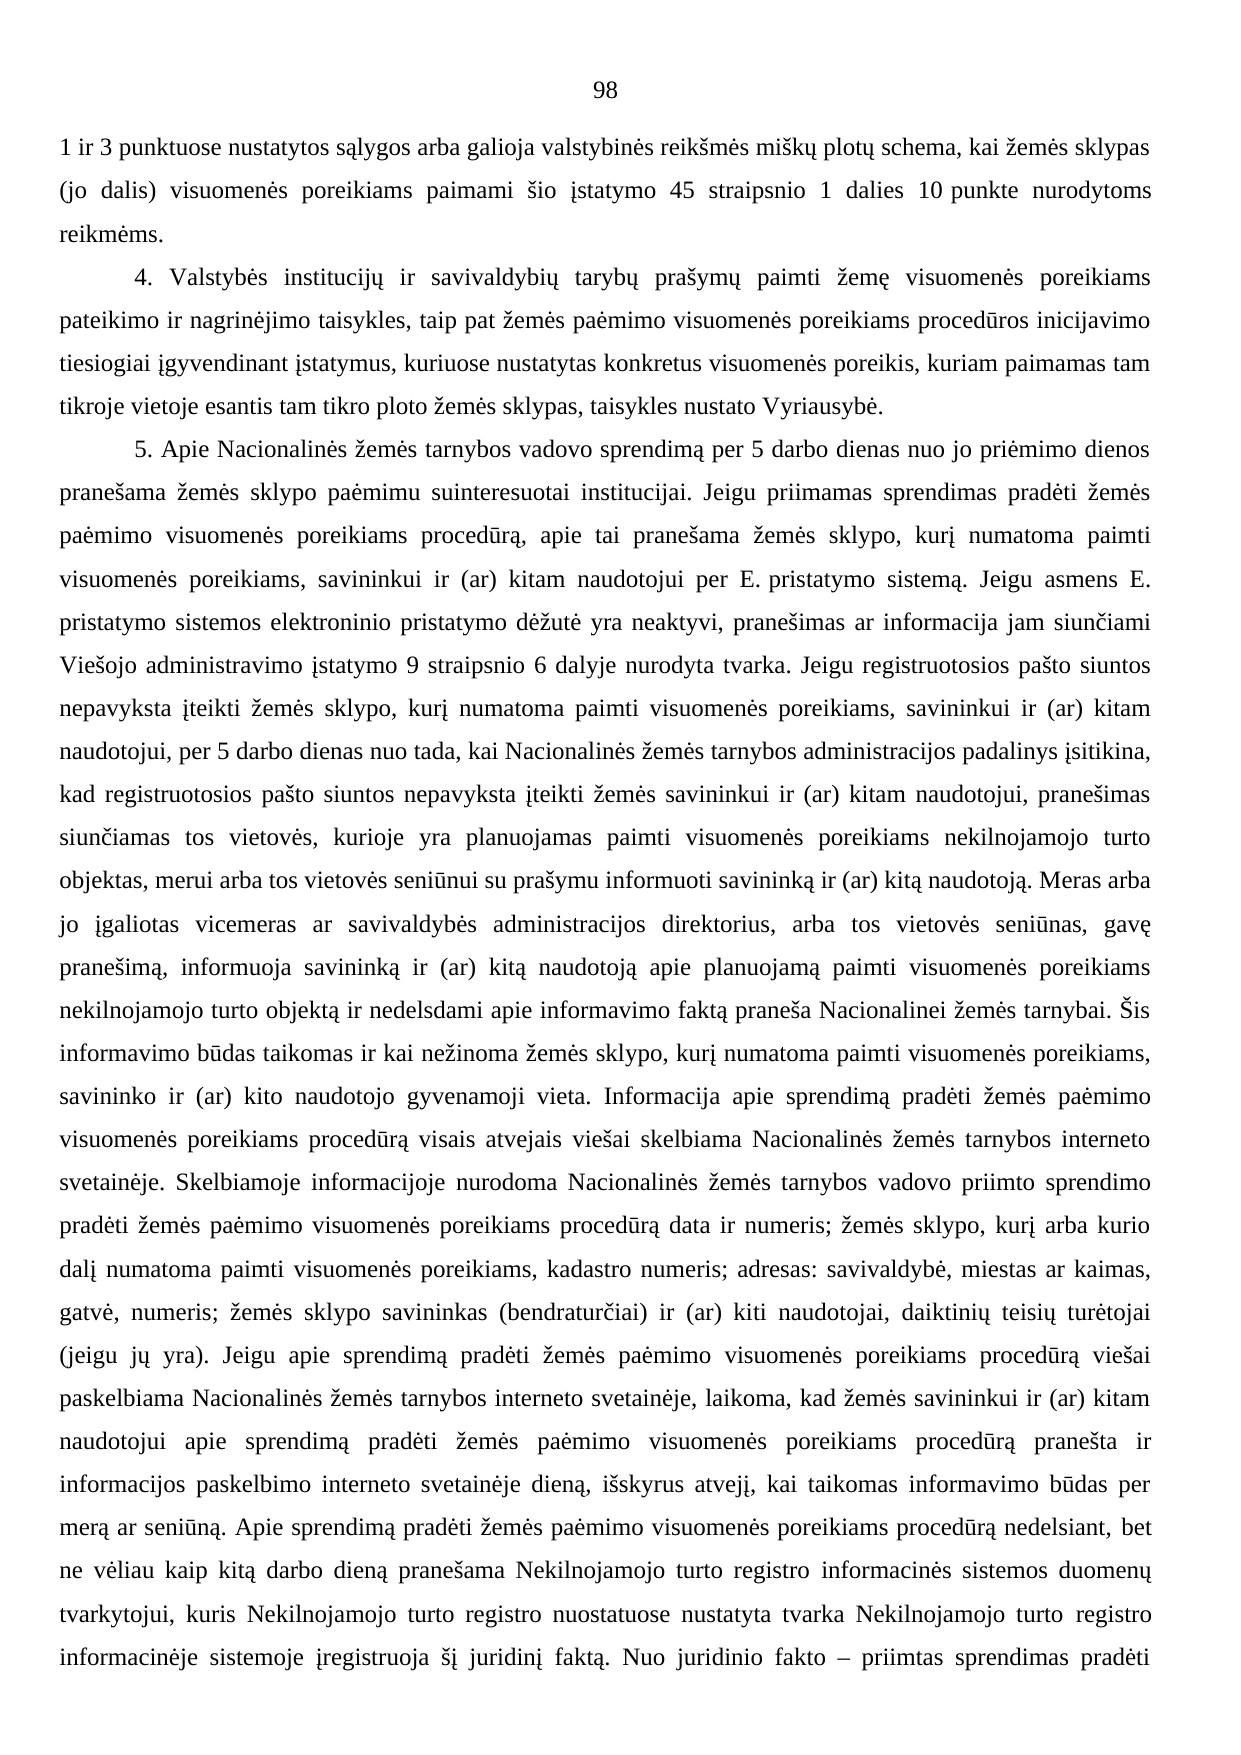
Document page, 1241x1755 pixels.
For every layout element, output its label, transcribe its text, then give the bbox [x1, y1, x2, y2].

text 5. Apie Nacionalinės žemės tarnybos vadovo sprendimą per 5 darbo dienas nuo jo priėmimo dienos pranešama žemės sklypo paėmimu suinteresuotai institucijai. Jeigu priimamas sprendimas pradėti žemės paėmimo visuomenės poreikiams procedūrą, apie tai pranešama žemės sklypo, kurį numatoma paimti visuomenės poreikiams, savininkui ir (ar) kitam naudotojui per E. pristatymo sistemą. Jeigu asmens E. pristatymo sistemos elektroninio pristatymo dėžutė yra neaktyvi, pranešimas ar informacija jam siunčiami Viešojo administravimo įstatymo 9 straipsnio 6 dalyje nurodyta tvarka. Jeigu registruotosios pašto siuntos nepavyksta įteikti žemės sklypo, kurį numatoma paimti visuomenės poreikiams, savininkui ir (ar) kitam naudotojui, per 5 darbo dienas nuo tada, kai Nacionalinės žemės tarnybos administracijos padalinys įsitikina, kad registruotosios pašto siuntos nepavyksta įteikti žemės savininkui ir (ar) kitam naudotojui, pranešimas siunčiamas tos vietovės, kurioje yra planuojamas paimti visuomenės poreikiams nekilnojamojo turto objektas, merui arba tos vietovės seniūnui su prašymu informuoti savininką ir (ar) kitą naudotoją. Meras arba jo įgaliotas vicemeras ar savivaldybės administracijos direktorius, arba tos vietovės seniūnas, gavę pranešimą, informuoja savininką ir (ar) kitą naudotoją apie planuojamą paimti visuomenės poreikiams nekilnojamojo turto objektą ir nedelsdami apie informavimo faktą praneša Nacionalinei žemės tarnybai. Šis informavimo būdas taikomas ir kai nežinoma žemės sklypo, kurį numatoma paimti visuomenės poreikiams, savininko ir (ar) kito naudotojo gyvenamoji vieta. Informacija apie sprendimą pradėti žemės paėmimo visuomenės poreikiams procedūrą visais atvejais viešai skelbiama Nacionalinės žemės tarnybos interneto svetainėje. Skelbiamoje informacijoje nurodoma Nacionalinės žemės tarnybos vadovo priimto sprendimo pradėti žemės paėmimo visuomenės poreikiams procedūrą data ir numeris; žemės sklypo, kurį arba kurio dalį numatoma paimti visuomenės poreikiams, kadastro numeris; adresas: savivaldybė, miestas ar kaimas, gatvė, numeris; žemės sklypo savininkas (bendraturčiai) ir (ar) kiti naudotojai, daiktinių teisių turėtojai (jeigu jų yra). Jeigu apie sprendimą pradėti žemės paėmimo visuomenės poreikiams procedūrą viešai paskelbiama Nacionalinės žemės tarnybos interneto svetainėje, laikoma, kad žemės savininkui ir (ar) kitam naudotojui apie sprendimą pradėti žemės paėmimo visuomenės poreikiams procedūrą pranešta ir informacijos paskelbimo interneto svetainėje dieną, išskyrus atvejį, kai taikomas informavimo būdas per merą ar seniūną. Apie sprendimą pradėti žemės paėmimo visuomenės poreikiams procedūrą nedelsiant, bet ne vėliau kaip kitą darbo dieną pranešama Nekilnojamojo turto registro informacinės sistemos duomenų tvarkytojui, kuris Nekilnojamojo turto registro nuostatuose nustatyta tvarka Nekilnojamojo turto registro informacinėje sistemoje įregistruoja šį juridinį faktą. Nuo juridinio fakto – priimtas sprendimas pradėti [59, 434, 1152, 1671]
text 1 ir 3 punktuose nustatytos sąlygos arba galioja valstybinės reikšmės miškų plotų schema, kai žemės sklypas (jo dalis) visuomenės poreikiams paimami šio įstatymo 45 straipsnio 1 dalies 10 punkte nurodytoms reikmėms. [59, 132, 1152, 247]
text 4. Valstybės institucijų ir savivaldybių tarybų prašymų paimti žemę visuomenės poreikiams pateikimo ir nagrinėjimo taisykles, taip pat žemės paėmimo visuomenės poreikiams procedūros inicijavimo tiesiogiai įgyvendinant įstatymus, kuriuose nustatytas konkretus visuomenės poreikis, kuriam paimamas tam tikroje vietoje esantis tam tikro ploto žemės sklypas, taisykles nustato Vyriausybė. [59, 262, 1152, 420]
